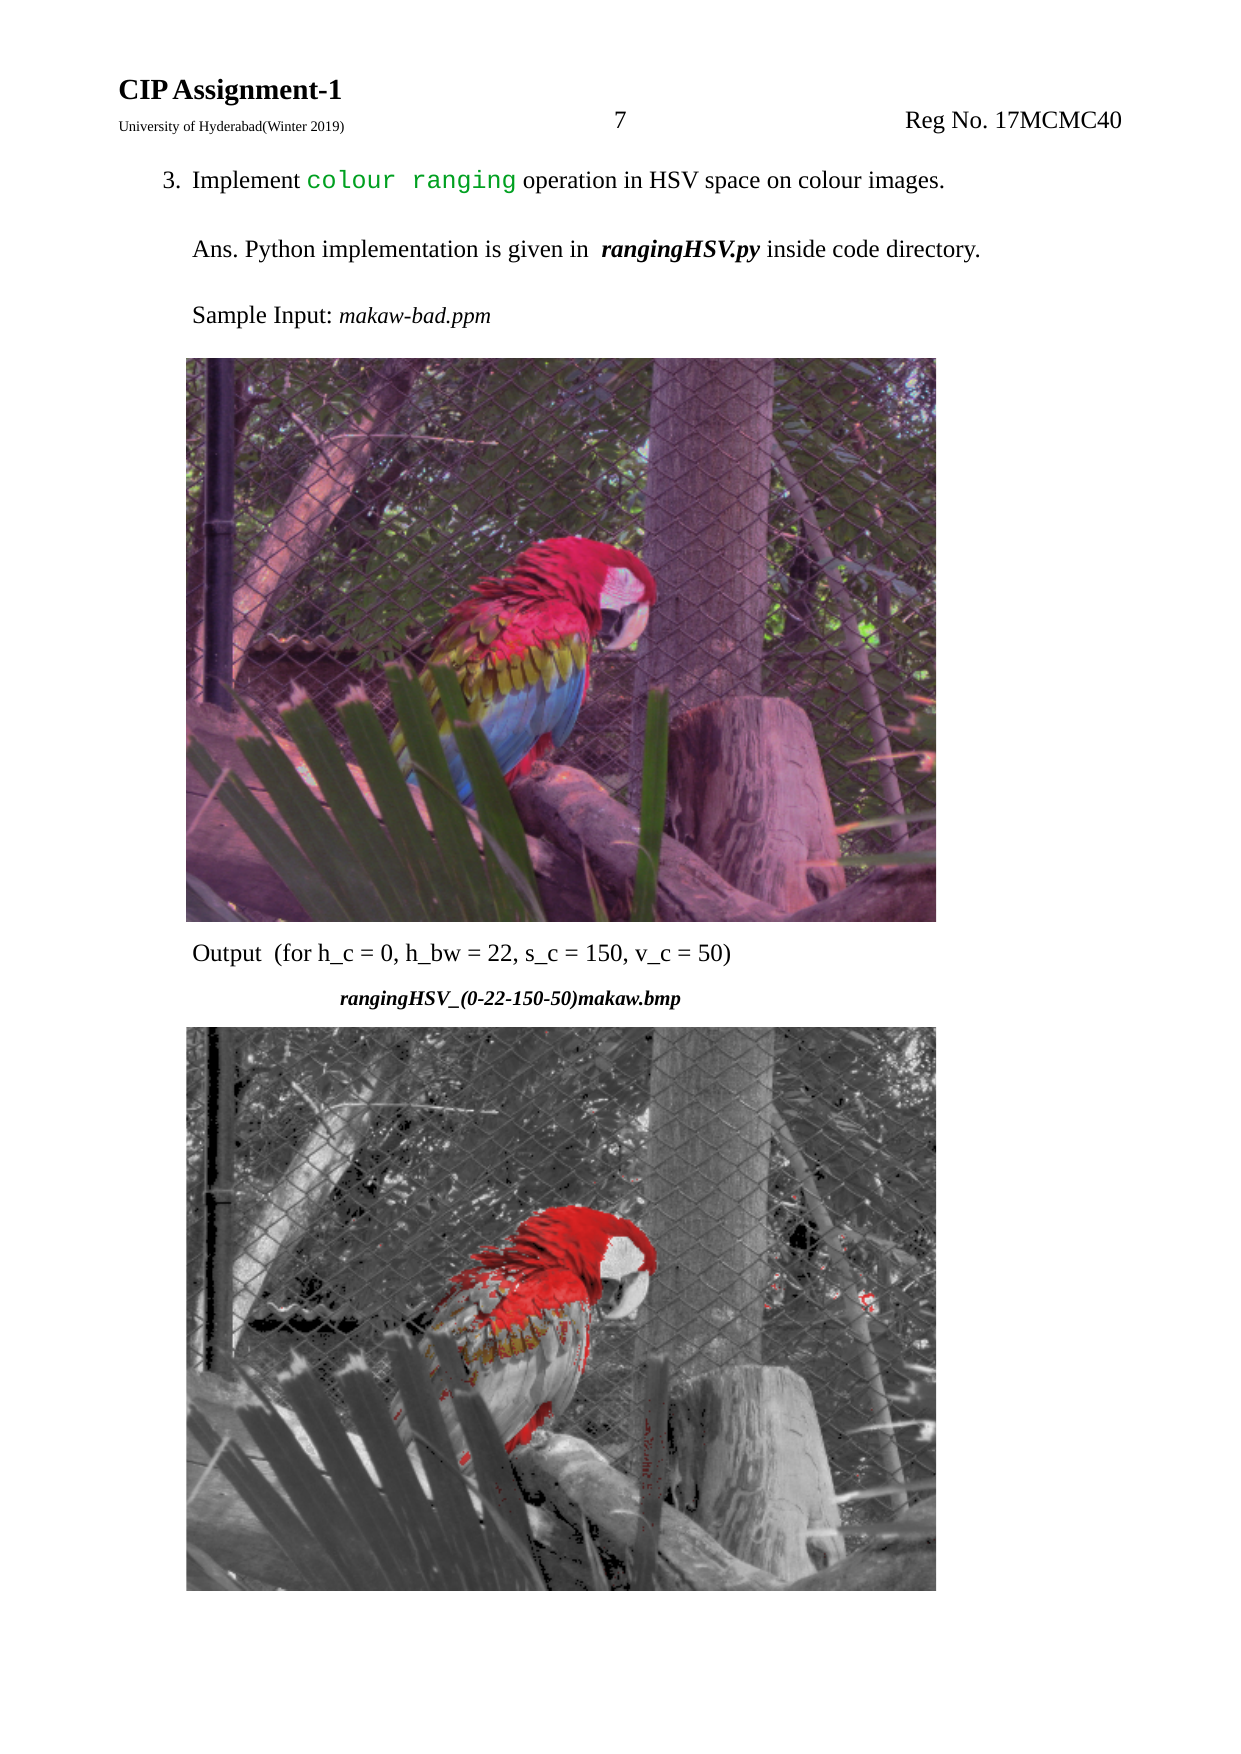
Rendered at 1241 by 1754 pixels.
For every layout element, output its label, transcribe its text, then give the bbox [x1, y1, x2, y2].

list Sample Input: makaw-bad.ppm [162, 300, 1122, 328]
list Implement colour ranging operation in HSV space on colour images. [162, 165, 1122, 196]
picture [186, 358, 937, 922]
text Output (for h_c = 0, h_bw = 22, s_c = 150, v_c = 50) [118, 938, 1122, 967]
text rangingHSV_(0-22-150-50)makaw.bmp [118, 986, 1122, 1009]
picture [186, 1027, 937, 1591]
list Ans. Python implementation is given in rangingHSV.py inside code directory. [162, 234, 1122, 262]
